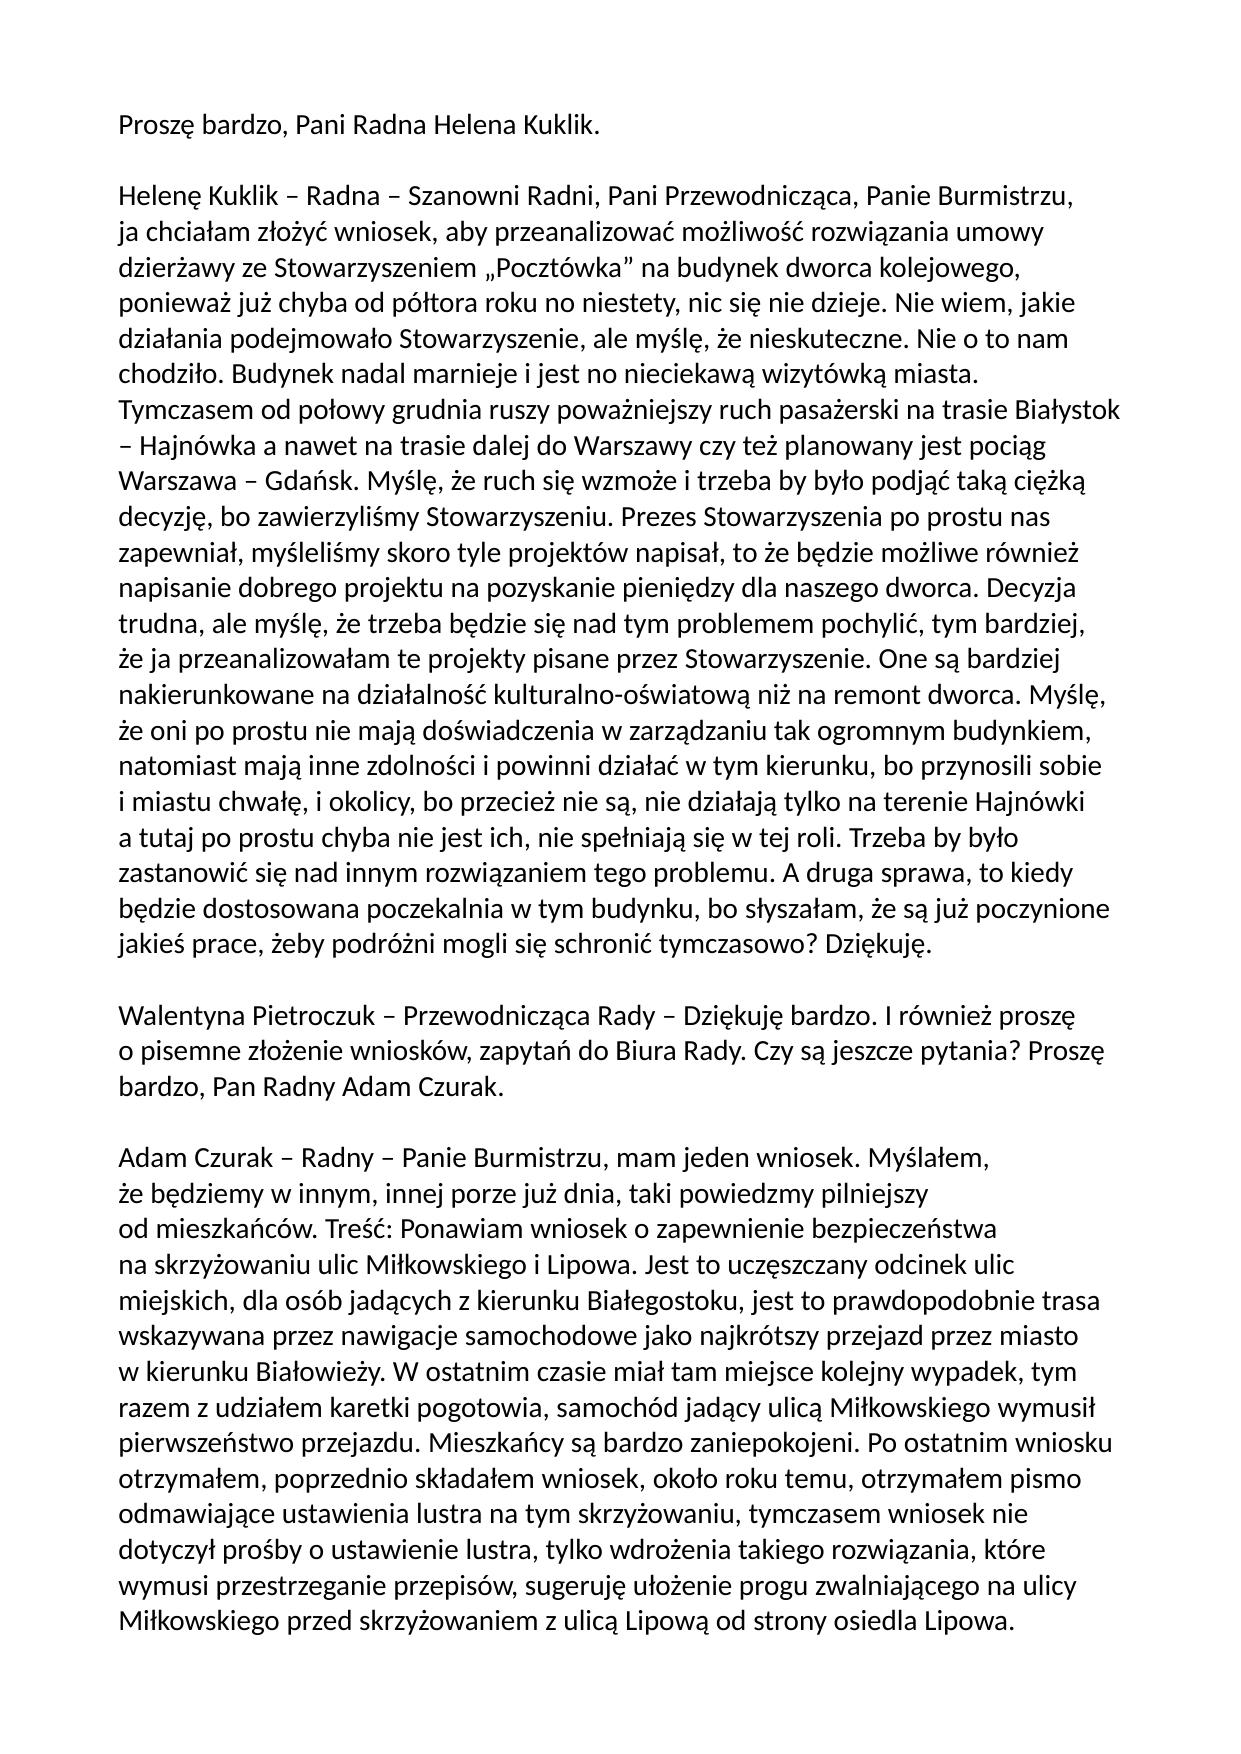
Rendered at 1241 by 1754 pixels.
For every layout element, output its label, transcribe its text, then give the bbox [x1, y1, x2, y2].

text Adam Czurak – Radny – Panie Burmistrzu, mam jeden wniosek. Myślałem, że będziemy w innym, innej porze już dnia, taki powiedzmy pilniejszy od mieszkańców. Treść: Ponawiam wniosek o zapewnienie bezpieczeństwa na skrzyżowaniu ulic Miłkowskiego i Lipowa. Jest to uczęszczany odcinek ulic miejskich, dla osób jadących z kierunku Białegostoku, jest to prawdopodobnie trasa wskazywana przez nawigacje samochodowe jako najkrótszy przejazd przez miasto w kierunku Białowieży. W ostatnim czasie miał tam miejsce kolejny wypadek, tym razem z udziałem karetki pogotowia, samochód jadący ulicą Miłkowskiego wymusił pierwszeństwo przejazdu. Mieszkańcy są bardzo zaniepokojeni. Po ostatnim wniosku otrzymałem, poprzednio składałem wniosek, około roku temu, otrzymałem pismo odmawiające ustawienia lustra na tym skrzyżowaniu, tymczasem wniosek nie dotyczył prośby o ustawienie lustra, tylko wdrożenia takiego rozwiązania, które wymusi przestrzeganie przepisów, sugeruję ułożenie progu zwalniającego na ulicy Miłkowskiego przed skrzyżowaniem z ulicą Lipową od strony osiedla Lipowa. [118, 1139, 1122, 1638]
text Helenę Kuklik – Radna – Szanowni Radni, Pani Przewodnicząca, Panie Burmistrzu, ja chciałam złożyć wniosek, aby przeanalizować możliwość rozwiązania umowy dzierżawy ze Stowarzyszeniem „Pocztówka” na budynek dworca kolejowego, ponieważ już chyba od półtora roku no niestety, nic się nie dzieje. Nie wiem, jakie działania podejmowało Stowarzyszenie, ale myślę, że nieskuteczne. Nie o to nam chodziło. Budynek nadal marnieje i jest no nieciekawą wizytówką miasta. Tymczasem od połowy grudnia ruszy poważniejszy ruch pasażerski na trasie Białystok – Hajnówka a nawet na trasie dalej do Warszawy czy też planowany jest pociąg Warszawa – Gdańsk. Myślę, że ruch się wzmoże i trzeba by było podjąć taką ciężką decyzję, bo zawierzyliśmy Stowarzyszeniu. Prezes Stowarzyszenia po prostu nas zapewniał, myśleliśmy skoro tyle projektów napisał, to że będzie możliwe również napisanie dobrego projektu na pozyskanie pieniędzy dla naszego dworca. Decyzja trudna, ale myślę, że trzeba będzie się nad tym problemem pochylić, tym bardziej, że ja przeanalizowałam te projekty pisane przez Stowarzyszenie. One są bardziej nakierunkowane na działalność kulturalno-oświatową niż na remont dworca. Myślę, że oni po prostu nie mają doświadczenia w zarządzaniu tak ogromnym budynkiem, natomiast mają inne zdolności i powinni działać w tym kierunku, bo przynosili sobie i miastu chwałę, i okolicy, bo przecież nie są, nie działają tylko na terenie Hajnówki a tutaj po prostu chyba nie jest ich, nie spełniają się w tej roli. Trzeba by było zastanowić się nad innym rozwiązaniem tego problemu. A druga sprawa, to kiedy będzie dostosowana poczekalnia w tym budynku, bo słyszałam, że są już poczynione jakieś prace, żeby podróżni mogli się schronić tymczasowo? Dziękuję. [118, 177, 1122, 961]
text Proszę bardzo, Pani Radna Helena Kuklik. [118, 106, 1122, 142]
text Walentyna Pietroczuk – Przewodnicząca Rady – Dziękuję bardzo. I również proszę o pisemne złożenie wniosków, zapytań do Biura Rady. Czy są jeszcze pytania? Proszę bardzo, Pan Radny Adam Czurak. [118, 997, 1122, 1104]
